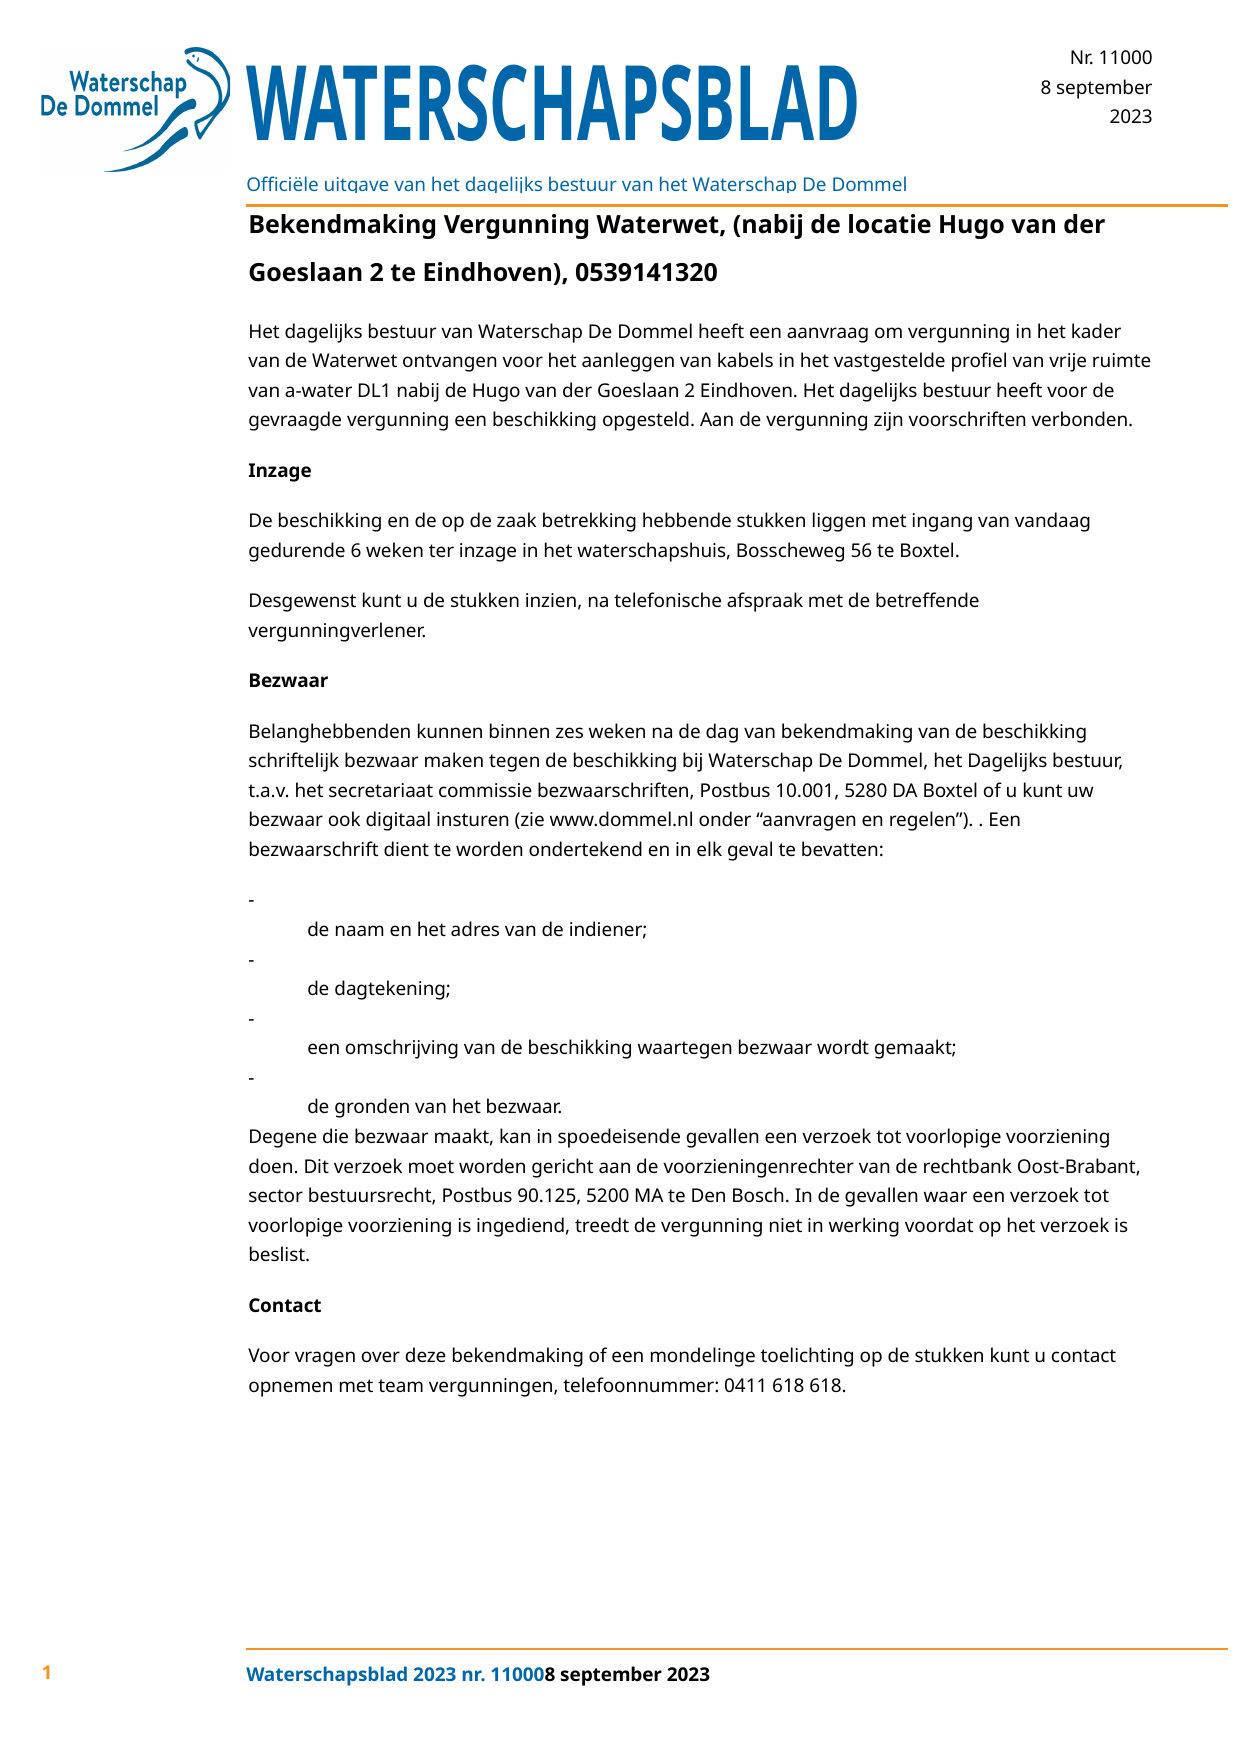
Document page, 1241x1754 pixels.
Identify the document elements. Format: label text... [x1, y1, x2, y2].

text Bezwaar [248, 667, 1152, 693]
text Bekendmaking Vergunning Waterwet, (nabij de locatie Hugo van der Goeslaan 2 te Eindhoven), 0539141320 [248, 207, 1152, 288]
list de naam en het adres van de indiener; [248, 916, 1152, 942]
text De beschikking en de op de zaak betrekking hebbende stukken liggen met ingang van vandaag gedurende 6 weken ter inzage in het waterschapshuis, Bosscheweg 56 te Boxtel. [248, 507, 1152, 563]
list de dagtekening; [248, 975, 1152, 1001]
text Voor vragen over deze bekendmaking of een mondelinge toelichting op de stukken kunt u contact opnemen met team vergunningen, telefoonnummer: 0411 618 618. [248, 1342, 1152, 1398]
text Belanghebbenden kunnen binnen zes weken na de dag van bekendmaking van de beschikking schriftelijk bezwaar maken tegen de beschikking bij Waterschap De Dommel, het Dagelijks bestuur, t.a.v. het secretariaat commissie bezwaarschriften, Postbus 10.001, 5280 DA Boxtel of u kunt uw bezwaar ook digitaal insturen (zie www.dommel.nl onder “aanvragen en regelen”). . Een bezwaarschrift dient te worden ondertekend en in elk geval te bevatten: [248, 718, 1152, 862]
picture [204, 47, 231, 76]
text Contact [248, 1292, 1152, 1318]
text Het dagelijks bestuur van Waterschap De Dommel heeft een aanvraag om vergunning in het kader van de Waterwet ontvangen voor het aanleggen van kabels in het vastgestelde profiel van vrije ruimte van a-water DL1 nabij de Hugo van der Goeslaan 2 Eindhoven. Het dagelijks bestuur heeft voor de gevraagde vergunning een beschikking opgesteld. Aan de vergunning zijn voorschriften verbonden. [248, 318, 1152, 432]
text Inzage [248, 457, 1152, 483]
list een omschrijving van de beschikking waartegen bezwaar wordt gemaakt; [248, 1034, 1152, 1060]
picture [198, 118, 210, 131]
text Desgewenst kunt u de stukken inzien, na telefonische afspraak met de betreffende vergunningverlener. [248, 587, 1152, 643]
picture [41, 47, 231, 172]
text Degene die bezwaar maakt, kan in spoedeisende gevallen een verzoek tot voorlopige voorziening doen. Dit verzoek moet worden gericht aan de voorzieningenrechter van de rechtbank Oost-Brabant, sector bestuursrecht, Postbus 90.125, 5200 MA te Den Bosch. In de gevallen waar een verzoek tot voorlopige voorziening is ingediend, treedt de vergunning niet in werking voordat op het verzoek is beslist. [248, 1123, 1152, 1267]
picture [45, 99, 51, 111]
list de gronden van het bezwaar. [248, 1094, 1152, 1119]
